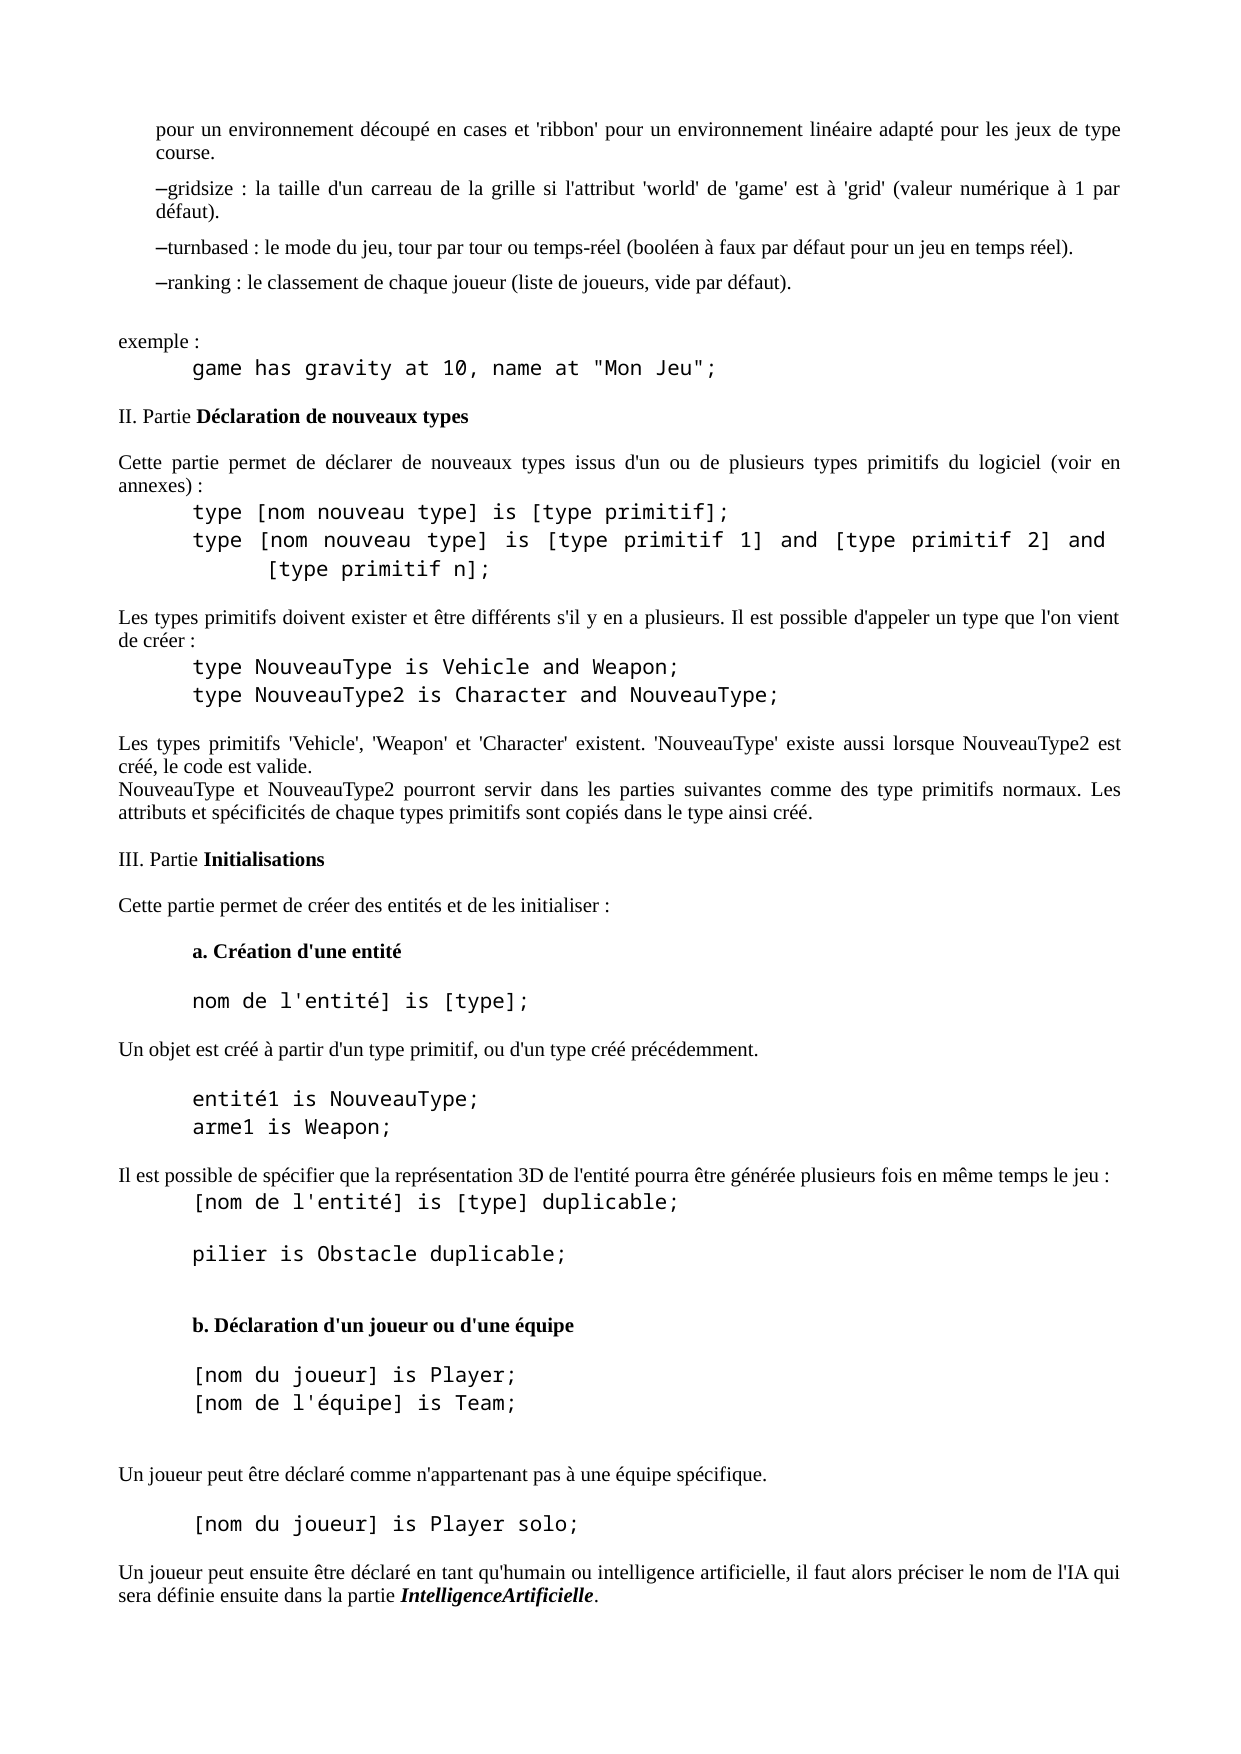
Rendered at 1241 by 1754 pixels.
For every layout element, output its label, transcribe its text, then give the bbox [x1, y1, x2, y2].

text III. Partie Initialisations [118, 847, 1122, 871]
text type [nom nouveau type] is [type primitif]; [118, 497, 1122, 526]
text Il est possible de spécifier que la représentation 3D de l'entité pourra être générée plusieurs fois en même temps le jeu : [118, 1164, 1122, 1187]
text type NouveauType2 is Character and NouveauType; [118, 680, 1122, 709]
text Cette partie permet de créer des entités et de les initialiser : [118, 894, 1122, 917]
text Cette partie permet de déclarer de nouveaux types issus d'un ou de plusieurs types primitifs du logiciel (voir en annexes) : [118, 451, 1122, 497]
list gridsize : la taille d'un carreau de la grille si l'attribut 'world' de 'game' est à 'grid' (valeur numérique à 1 par défaut). [118, 177, 1122, 223]
text game has gravity at 10, name at "Mon Jeu"; [118, 353, 1122, 382]
text Les types primitifs doivent exister et être différents s'il y en a plusieurs. Il est possible d'appeler un type que l'on vient de créer : [118, 606, 1122, 652]
text arme1 is Weapon; [118, 1112, 1122, 1141]
text type NouveauType is Vehicle and Weapon; [118, 652, 1122, 680]
text Un objet est créé à partir d'un type primitif, ou d'un type créé précédemment. [118, 1038, 1122, 1061]
text II. Partie Déclaration de nouveaux types [118, 405, 1122, 428]
text Les types primitifs 'Vehicle', 'Weapon' et 'Character' existent. 'NouveauType' existe aussi lorsque NouveauType2 est créé, le code est valide. [118, 732, 1122, 778]
text [nom de l'équipe] is Team; [118, 1388, 1122, 1417]
list pour un environnement découpé en cases et 'ribbon' pour un environnement linéaire adapté pour les jeux de type course. [118, 118, 1122, 164]
text exemple : [118, 330, 1122, 353]
text entité1 is NouveauType; [118, 1084, 1122, 1112]
text pilier is Obstacle duplicable; [118, 1239, 1122, 1267]
text NouveauType et NouveauType2 pourront servir dans les parties suivantes comme des type primitifs normaux. Les attributs et spécificités de chaque types primitifs sont copiés dans le type ainsi créé. [118, 778, 1122, 824]
text [nom du joueur] is Player solo; [118, 1509, 1122, 1537]
text a. Création d'une entité [118, 940, 1122, 963]
text [nom du joueur] is Player; [118, 1360, 1122, 1388]
text type [nom nouveau type] is [type primitif 1] and [type primitif 2] and [type primitif n]; [118, 526, 1122, 582]
list turnbased : le mode du jeu, tour par tour ou temps-réel (booléen à faux par défaut pour un jeu en temps réel). [118, 236, 1122, 259]
text Un joueur peut ensuite être déclaré en tant qu'humain ou intelligence artificielle, il faut alors préciser le nom de l'IA qui sera définie ensuite dans la partie IntelligenceArtificielle. [118, 1561, 1122, 1607]
text nom de l'entité] is [type]; [118, 986, 1122, 1015]
text Un joueur peut être déclaré comme n'appartenant pas à une équipe spécifique. [118, 1463, 1122, 1486]
text b. Déclaration d'un joueur ou d'une équipe [118, 1313, 1122, 1337]
list ranking : le classement de chaque joueur (liste de joueurs, vide par défaut). [118, 271, 1122, 294]
text [nom de l'entité] is [type] duplicable; [118, 1187, 1122, 1216]
